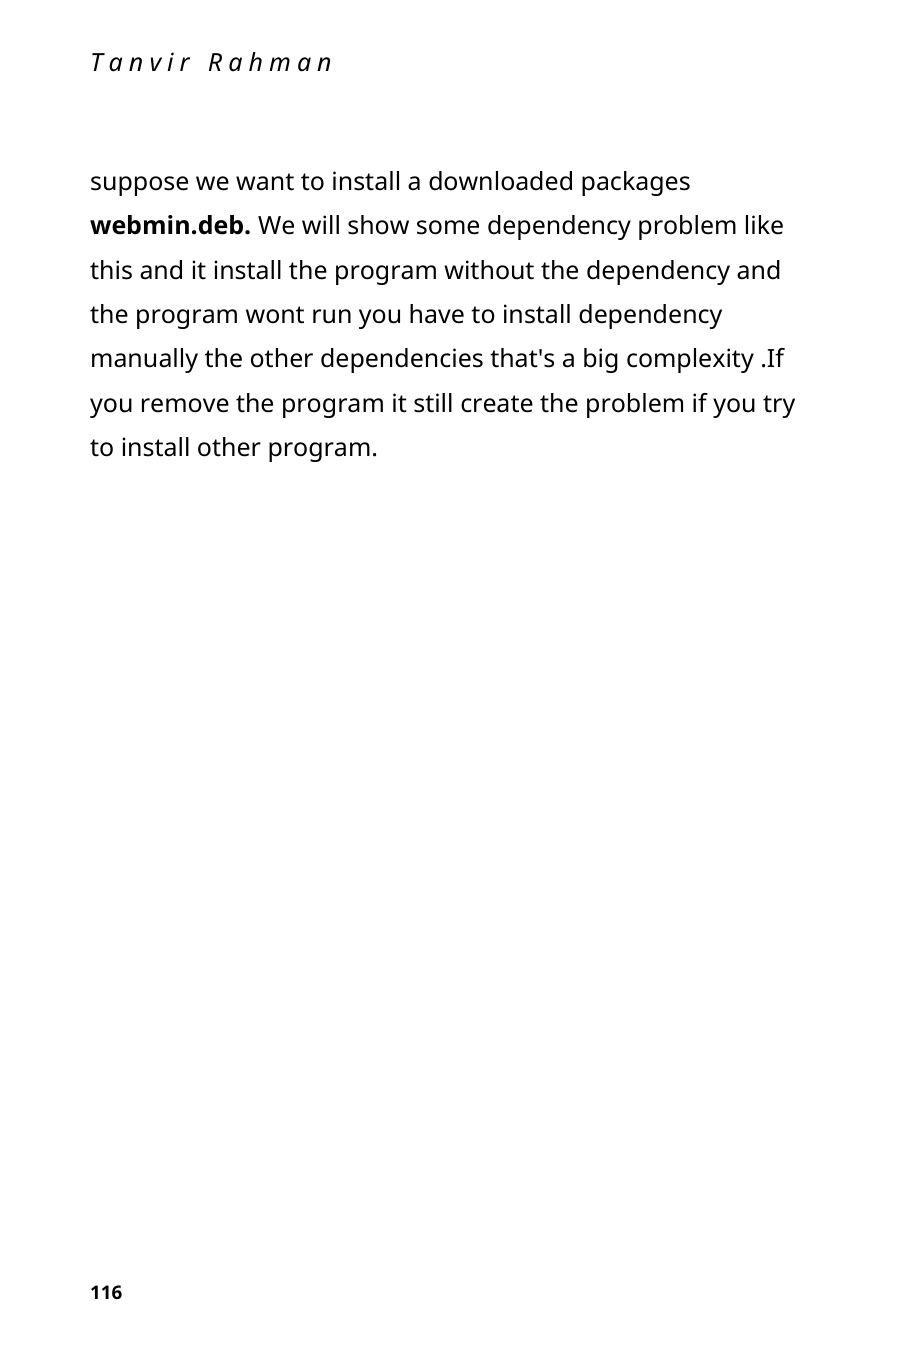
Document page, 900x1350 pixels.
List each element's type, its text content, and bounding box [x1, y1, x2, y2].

text suppose we want to install a downloaded packages webmin.deb. We will show some dependency problem like this and it install the program without the dependency and the program wont run you have to install dependency manually the other dependencies that's a big complexity .If you remove the program it still create the problem if you try to install other program. [90, 164, 810, 464]
